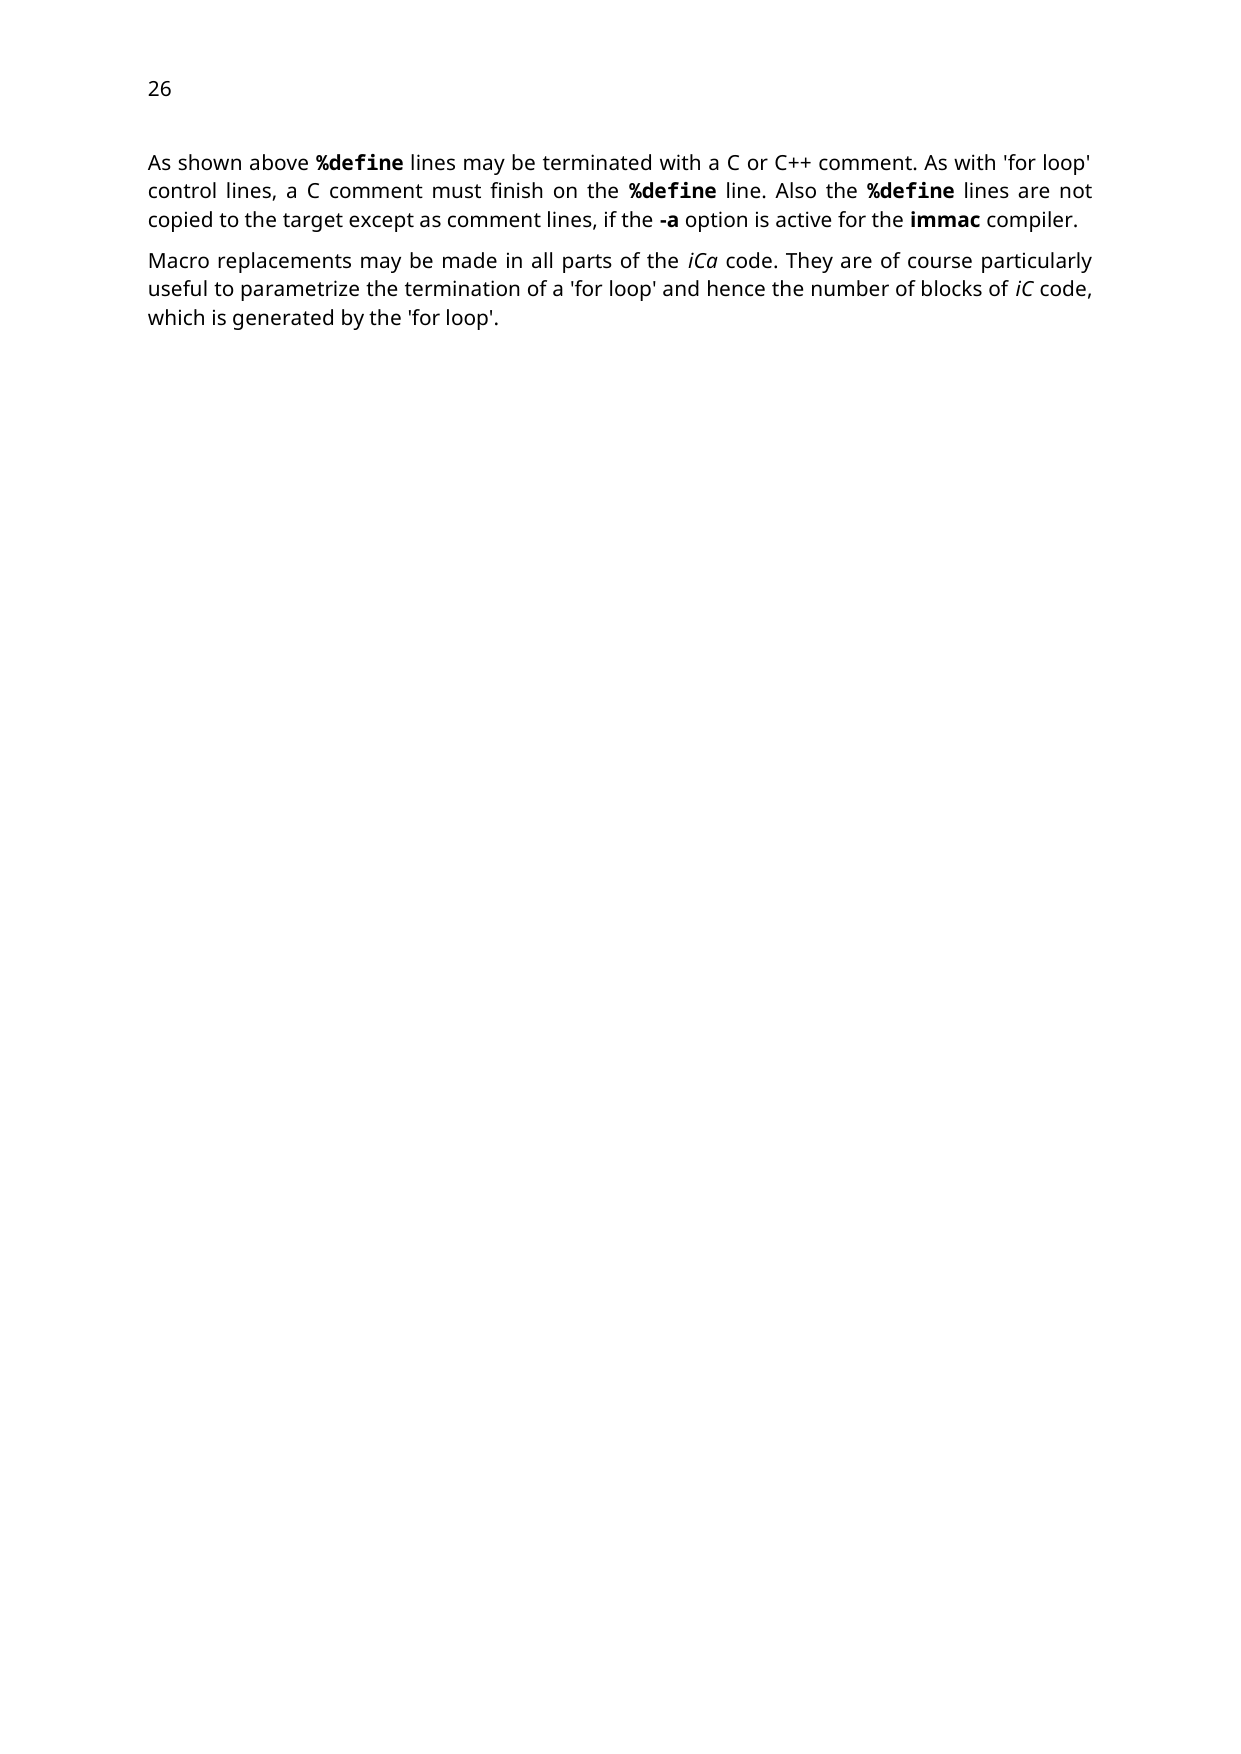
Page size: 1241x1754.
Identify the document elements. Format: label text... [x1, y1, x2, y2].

text Macro replacements may be made in all parts of the iCa code. They are of course particularly useful to parametrize the termination of a 'for loop' and hence the number of blocks of iC code, which is generated by the 'for loop'. [148, 246, 1092, 331]
text As shown above %define lines may be terminated with a C or C++ comment. As with 'for loop' control lines, a C comment must finish on the %define line. Also the %define lines are not copied to the target except as comment lines, if the -a option is active for the immac compiler. [148, 148, 1092, 233]
